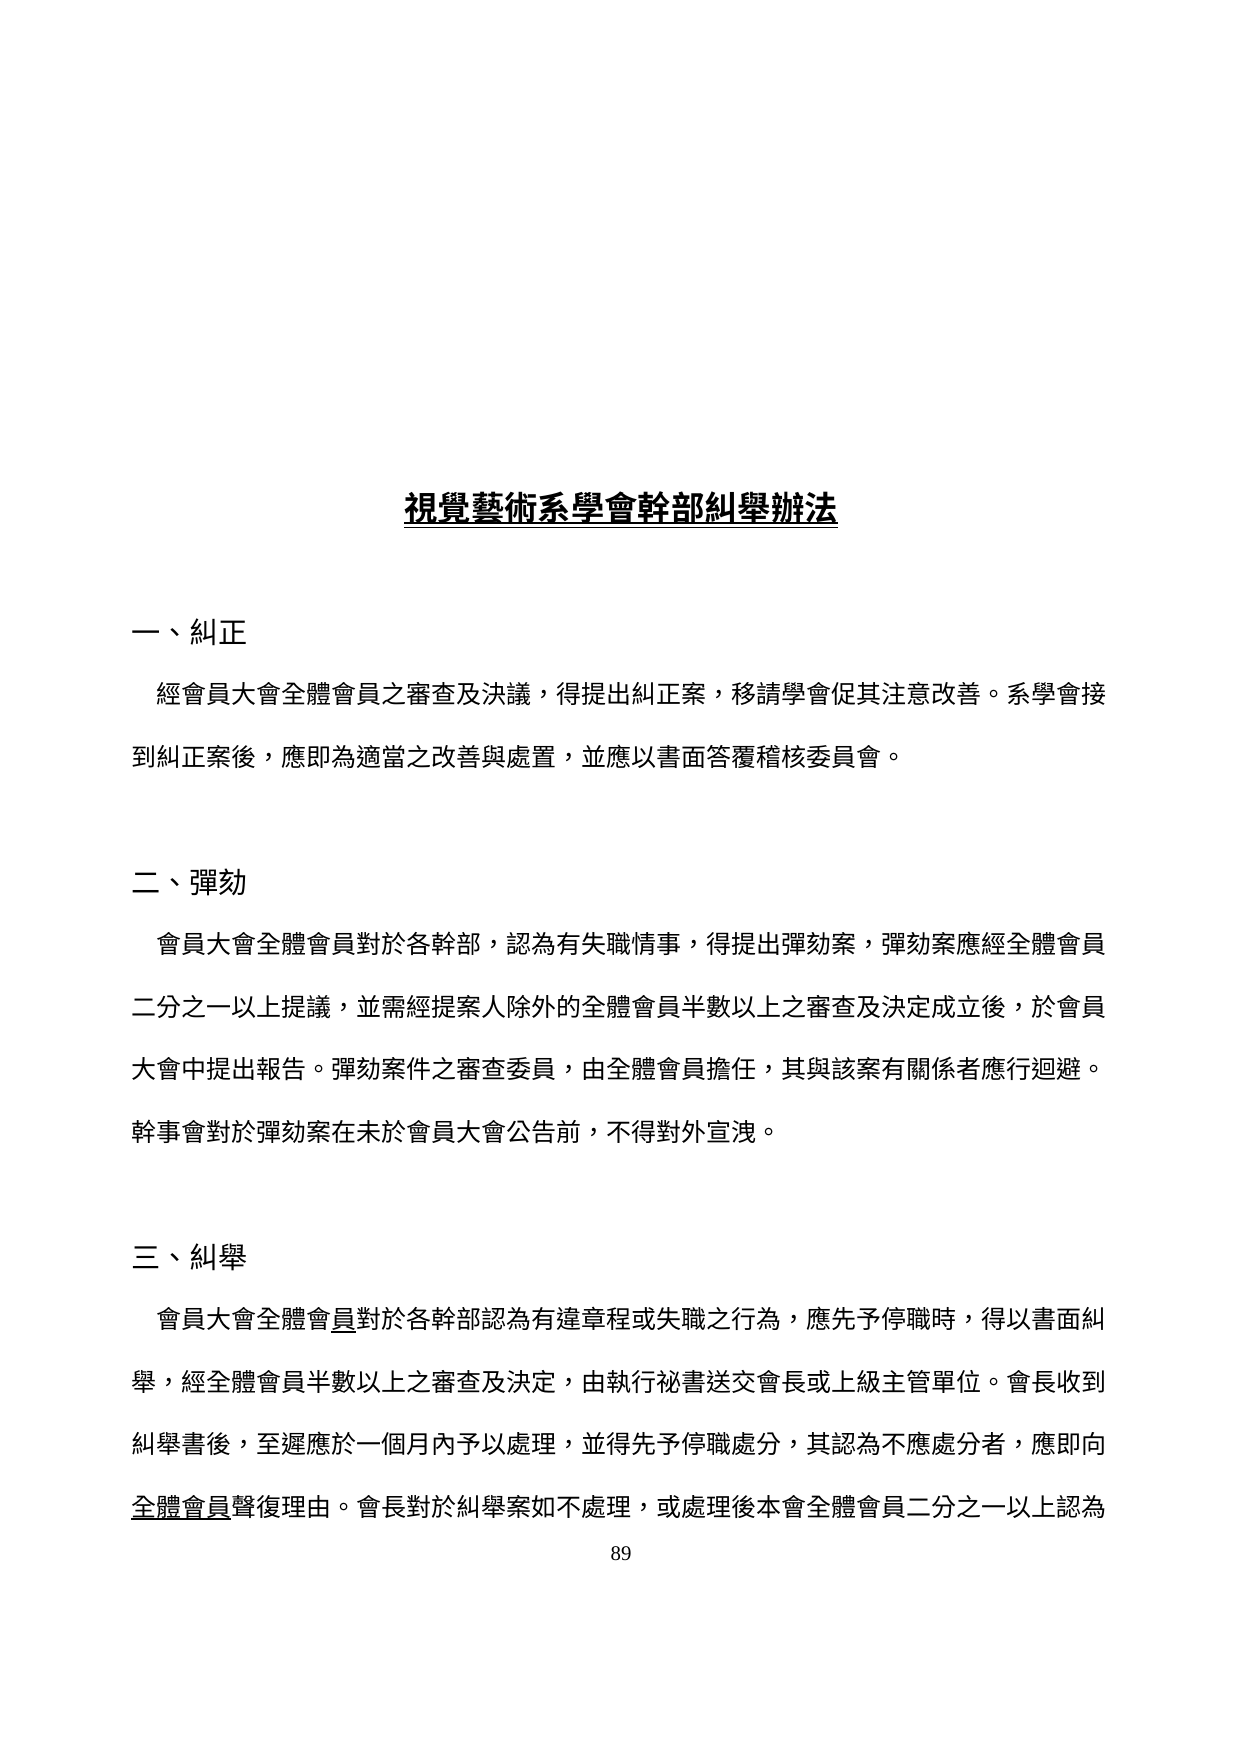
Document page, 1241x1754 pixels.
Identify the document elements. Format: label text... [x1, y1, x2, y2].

text 視覺藝術系學會幹部糾舉辦法 [131, 464, 1110, 526]
text 一、糾正 [131, 589, 1110, 651]
text 經會員大會全體會員之審查及決議，得提出糾正案，移請學會促其注意改善。系學會接到糾正案後，應即為適當之改善與處置，並應以書面答覆稽核委員會。 [131, 651, 1110, 776]
text 會員大會全體會員對於各幹部認為有違章程或失職之行為，應先予停職時，得以書面糾舉，經全體會員半數以上之審查及決定，由執行祕書送交會長或上級主管單位。會長收到糾舉書後，至遲應於一個月內予以處理，並得先予停職處分，其認為不應處分者，應即向全體會員聲復理由。會長對於糾舉案如不處理，或處理後本會全體會員二分之一以上認為 [131, 1276, 1110, 1526]
text 三、糾舉 [131, 1214, 1110, 1276]
text 會員大會全體會員對於各幹部，認為有失職情事，得提出彈劾案，彈劾案應經全體會員二分之一以上提議，並需經提案人除外的全體會員半數以上之審查及決定成立後，於會員大會中提出報告。彈劾案件之審查委員，由全體會員擔任，其與該案有關係者應行迴避。幹事會對於彈劾案在未於會員大會公告前，不得對外宣洩。 [131, 901, 1110, 1151]
text 二、彈劾 [131, 839, 1110, 901]
